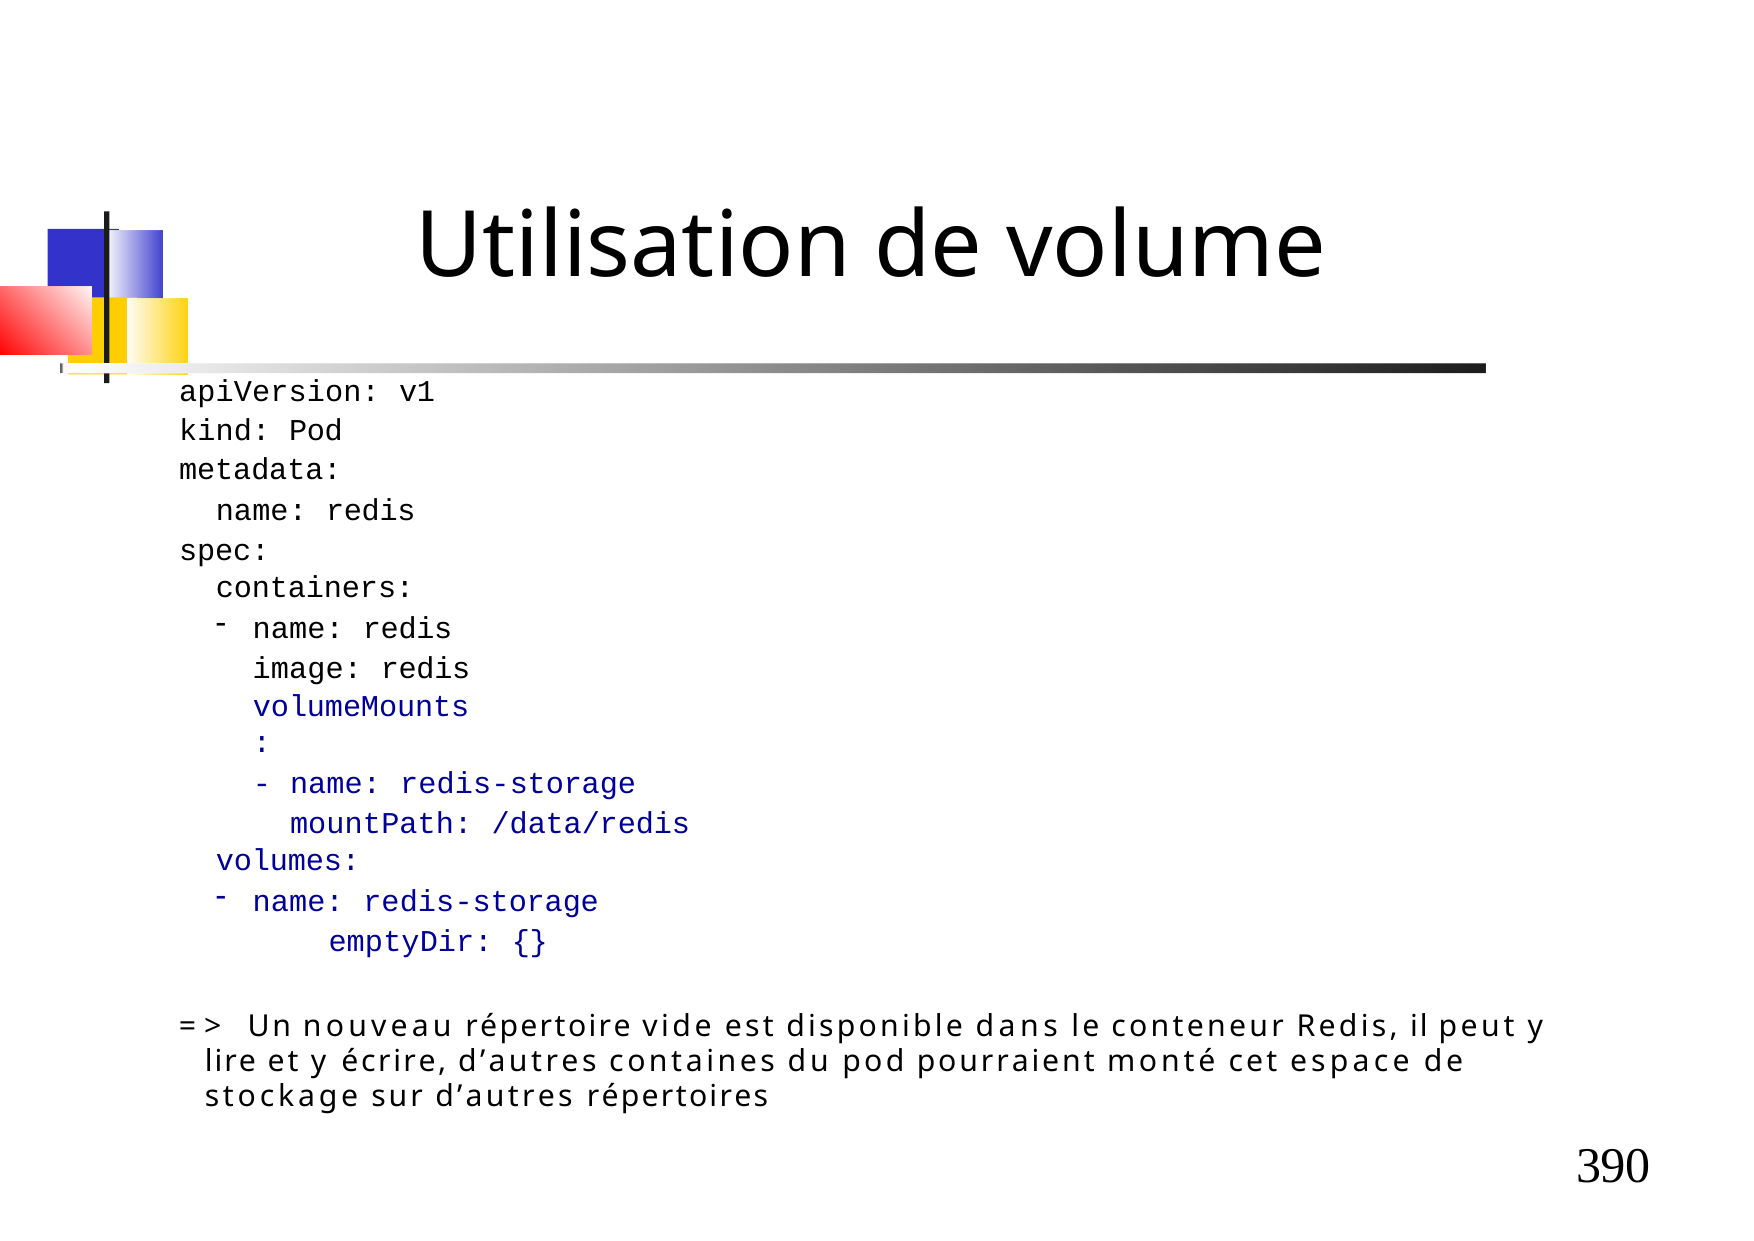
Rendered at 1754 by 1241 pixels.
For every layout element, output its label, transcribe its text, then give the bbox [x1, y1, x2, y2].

picture [60, 229, 179, 384]
title Utilisation de volume [179, 183, 1564, 366]
slide_number 390 [1569, 1135, 1660, 1241]
text_box apiVersion: v1 kind: Pod metadata: name: redis spec: containers: name: redis image: redis volumeMounts: - name: redis-storage mountPath: /data/redis volumes: name: redis-storage emptyDir: {} => Un nouveau répertoire vide est disponible dans le conteneur Redis, il peut y lire et y écrire, d’autres containes du pod pourraient monté cet espace de stockage sur d’autres répertoires [177, 366, 1565, 1114]
picture [0, 285, 92, 355]
